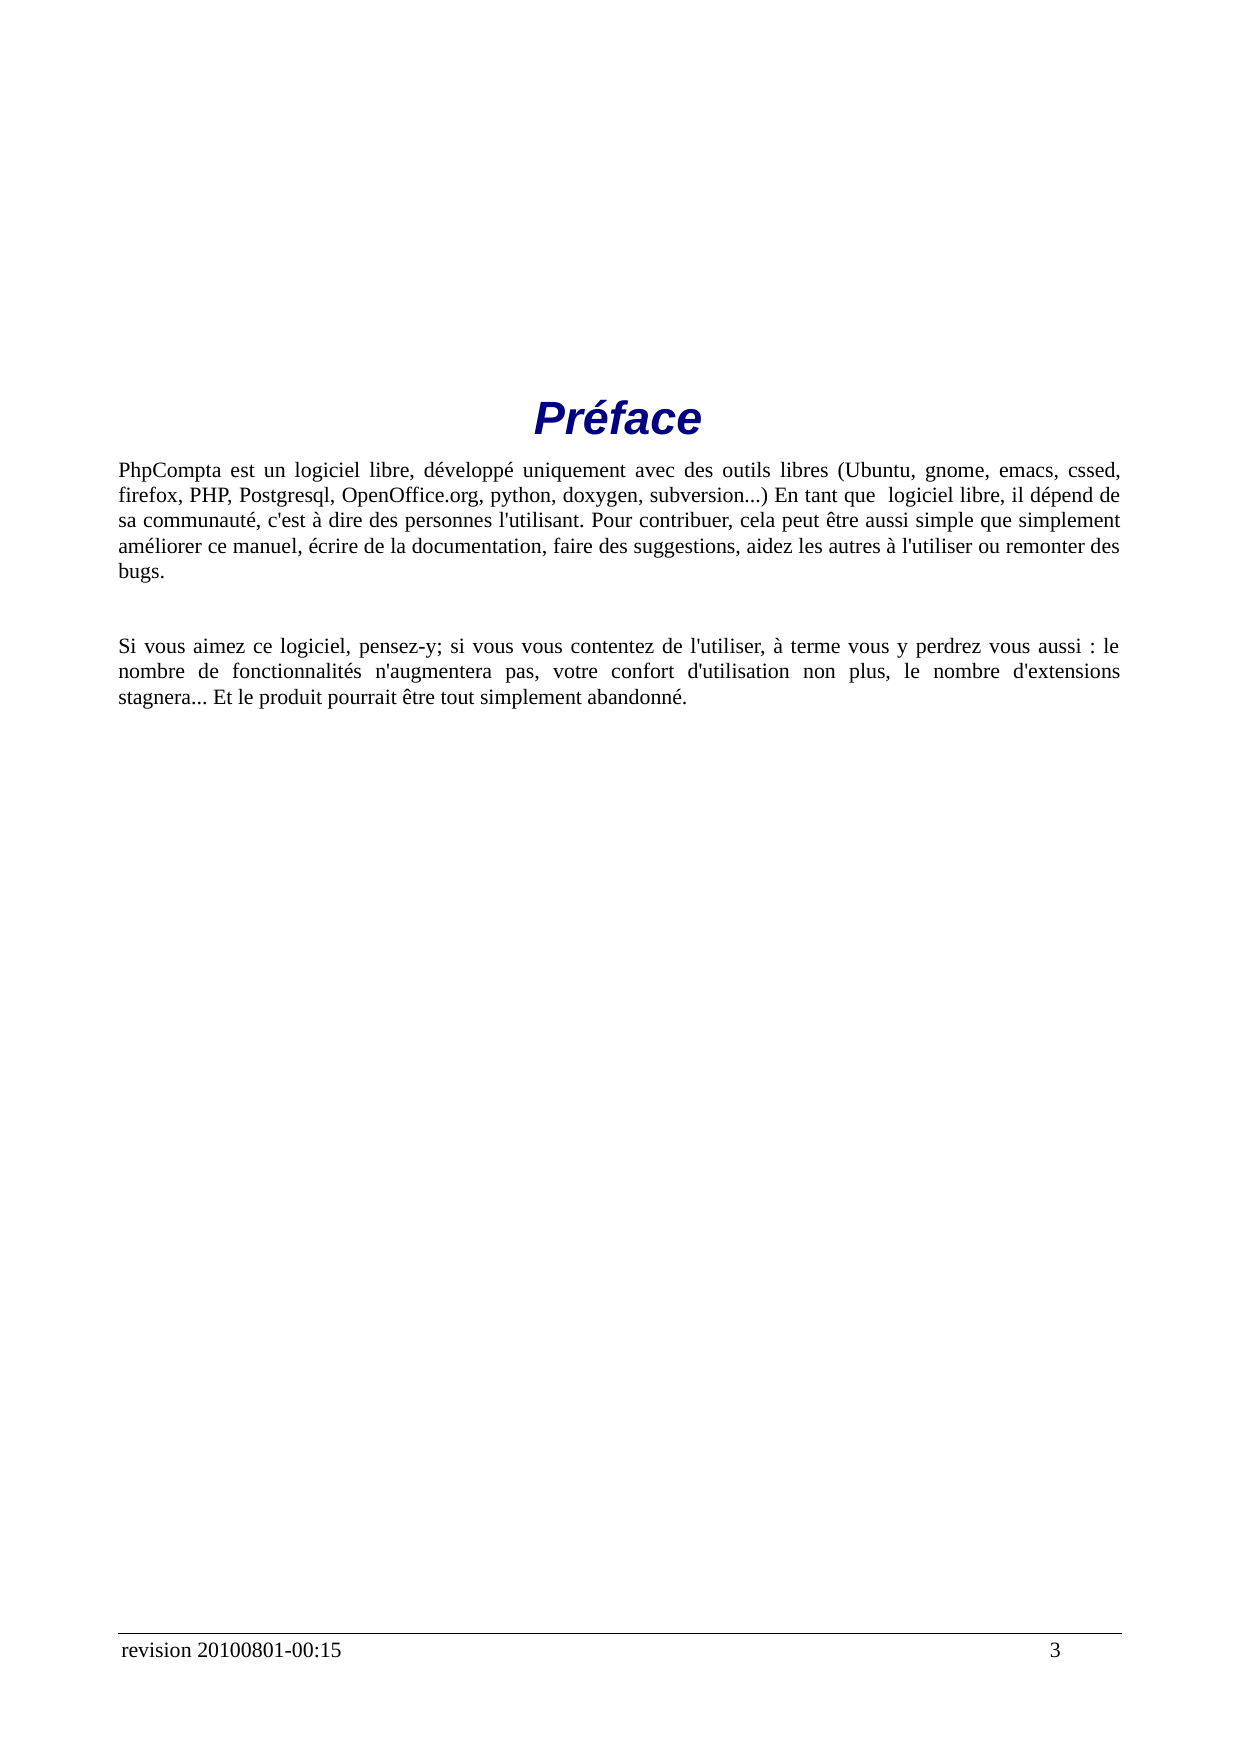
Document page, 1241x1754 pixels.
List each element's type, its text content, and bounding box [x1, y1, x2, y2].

text Si vous aimez ce logiciel, pensez-y; si vous vous contentez de l'utiliser, à terme vous y perdrez vous aussi : le nombre de fonctionnalités n'augmentera pas, votre confort d'utilisation non plus, le nombre d'extensions stagnera... Et le produit pourrait être tout simplement abandonné. [118, 633, 1122, 709]
subtitle Préface [118, 391, 1122, 444]
text PhpCompta est un logiciel libre, développé uniquement avec des outils libres (Ubuntu, gnome, emacs, cssed, firefox, PHP, Postgresql, OpenOffice.org, python, doxygen, subversion...) En tant que logiciel libre, il dépend de sa communauté, c'est à dire des personnes l'utilisant. Pour contribuer, cela peut être aussi simple que simplement améliorer ce manuel, écrire de la documentation, faire des suggestions, aidez les autres à l'utiliser ou remonter des bugs. [118, 457, 1122, 583]
